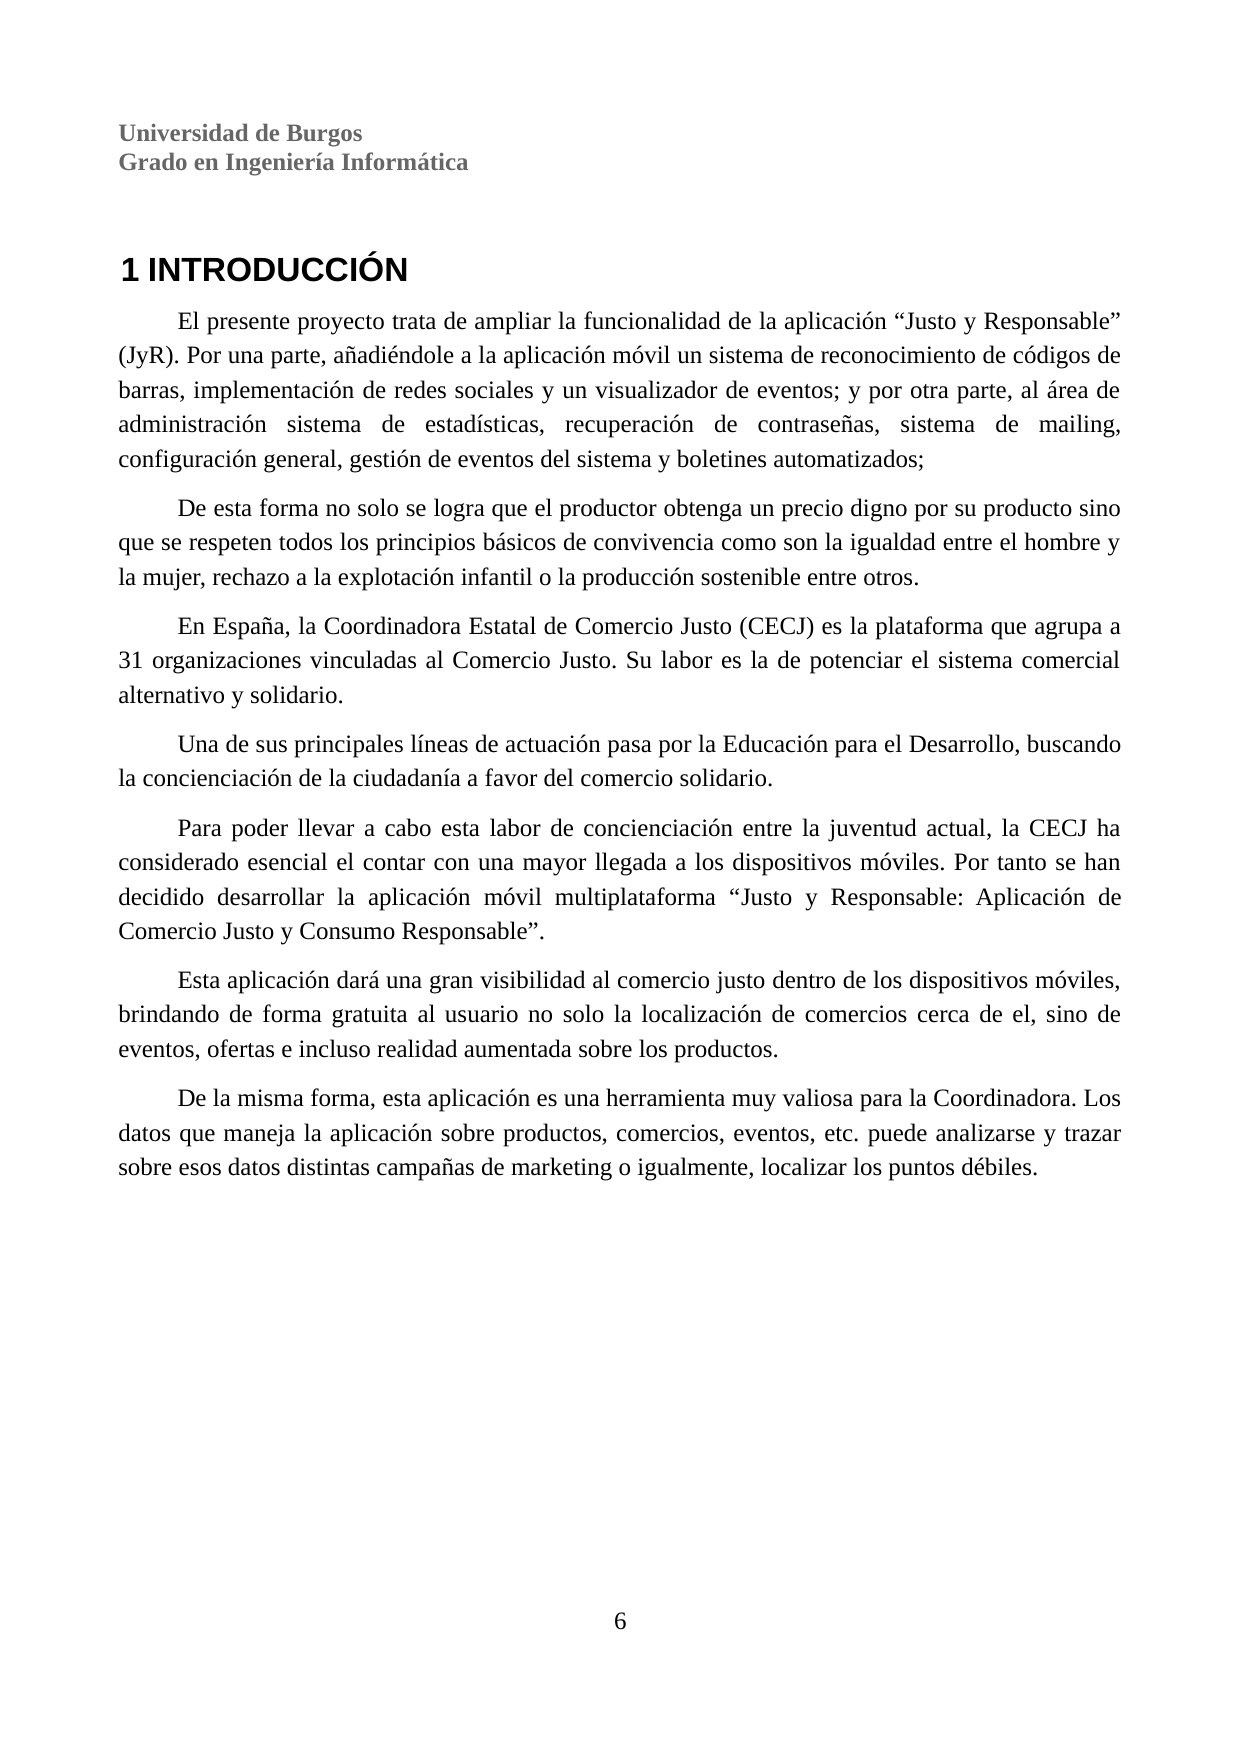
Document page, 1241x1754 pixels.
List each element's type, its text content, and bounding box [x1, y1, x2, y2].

text Esta aplicación dará una gran visibilidad al comercio justo dentro de los dispositivos móviles, brindando de forma gratuita al usuario no solo la localización de comercios cerca de el, sino de eventos, ofertas e incluso realidad aumentada sobre los productos. [118, 965, 1122, 1063]
text El presente proyecto trata de ampliar la funcionalidad de la aplicación “Justo y Responsable” (JyR). Por una parte, añadiéndole a la aplicación móvil un sistema de reconocimiento de códigos de barras, implementación de redes sociales y un visualizador de eventos; y por otra parte, al área de administración sistema de estadísticas, recuperación de contraseñas, sistema de mailing, configuración general, gestión de eventos del sistema y boletines automatizados; [118, 306, 1122, 473]
subtitle INTRODUCCIÓN [121, 234, 1122, 294]
text En España, la Coordinadora Estatal de Comercio Justo (CECJ) es la plataforma que agrupa a 31 organizaciones vinculadas al Comercio Justo. Su labor es la de potenciar el sistema comercial alternativo y solidario. [118, 611, 1122, 709]
text Para poder llevar a cabo esta labor de concienciación entre la juventud actual, la CECJ ha considerado esencial el contar con una mayor llegada a los dispositivos móviles. Por tanto se han decidido desarrollar la aplicación móvil multiplataforma “Justo y Responsable: Aplicación de Comercio Justo y Consumo Responsable”. [118, 813, 1122, 945]
text De esta forma no solo se logra que el productor obtenga un precio digno por su producto sino que se respeten todos los principios básicos de convivencia como son la igualdad entre el hombre y la mujer, rechazo a la explotación infantil o la producción sostenible entre otros. [118, 493, 1122, 591]
text Una de sus principales líneas de actuación pasa por la Educación para el Desarrollo, buscando la concienciación de la ciudadanía a favor del comercio solidario. [118, 729, 1122, 792]
text De la misma forma, esta aplicación es una herramienta muy valiosa para la Coordinadora. Los datos que maneja la aplicación sobre productos, comercios, eventos, etc. puede analizarse y trazar sobre esos datos distintas campañas de marketing o igualmente, localizar los puntos débiles. [118, 1083, 1122, 1181]
